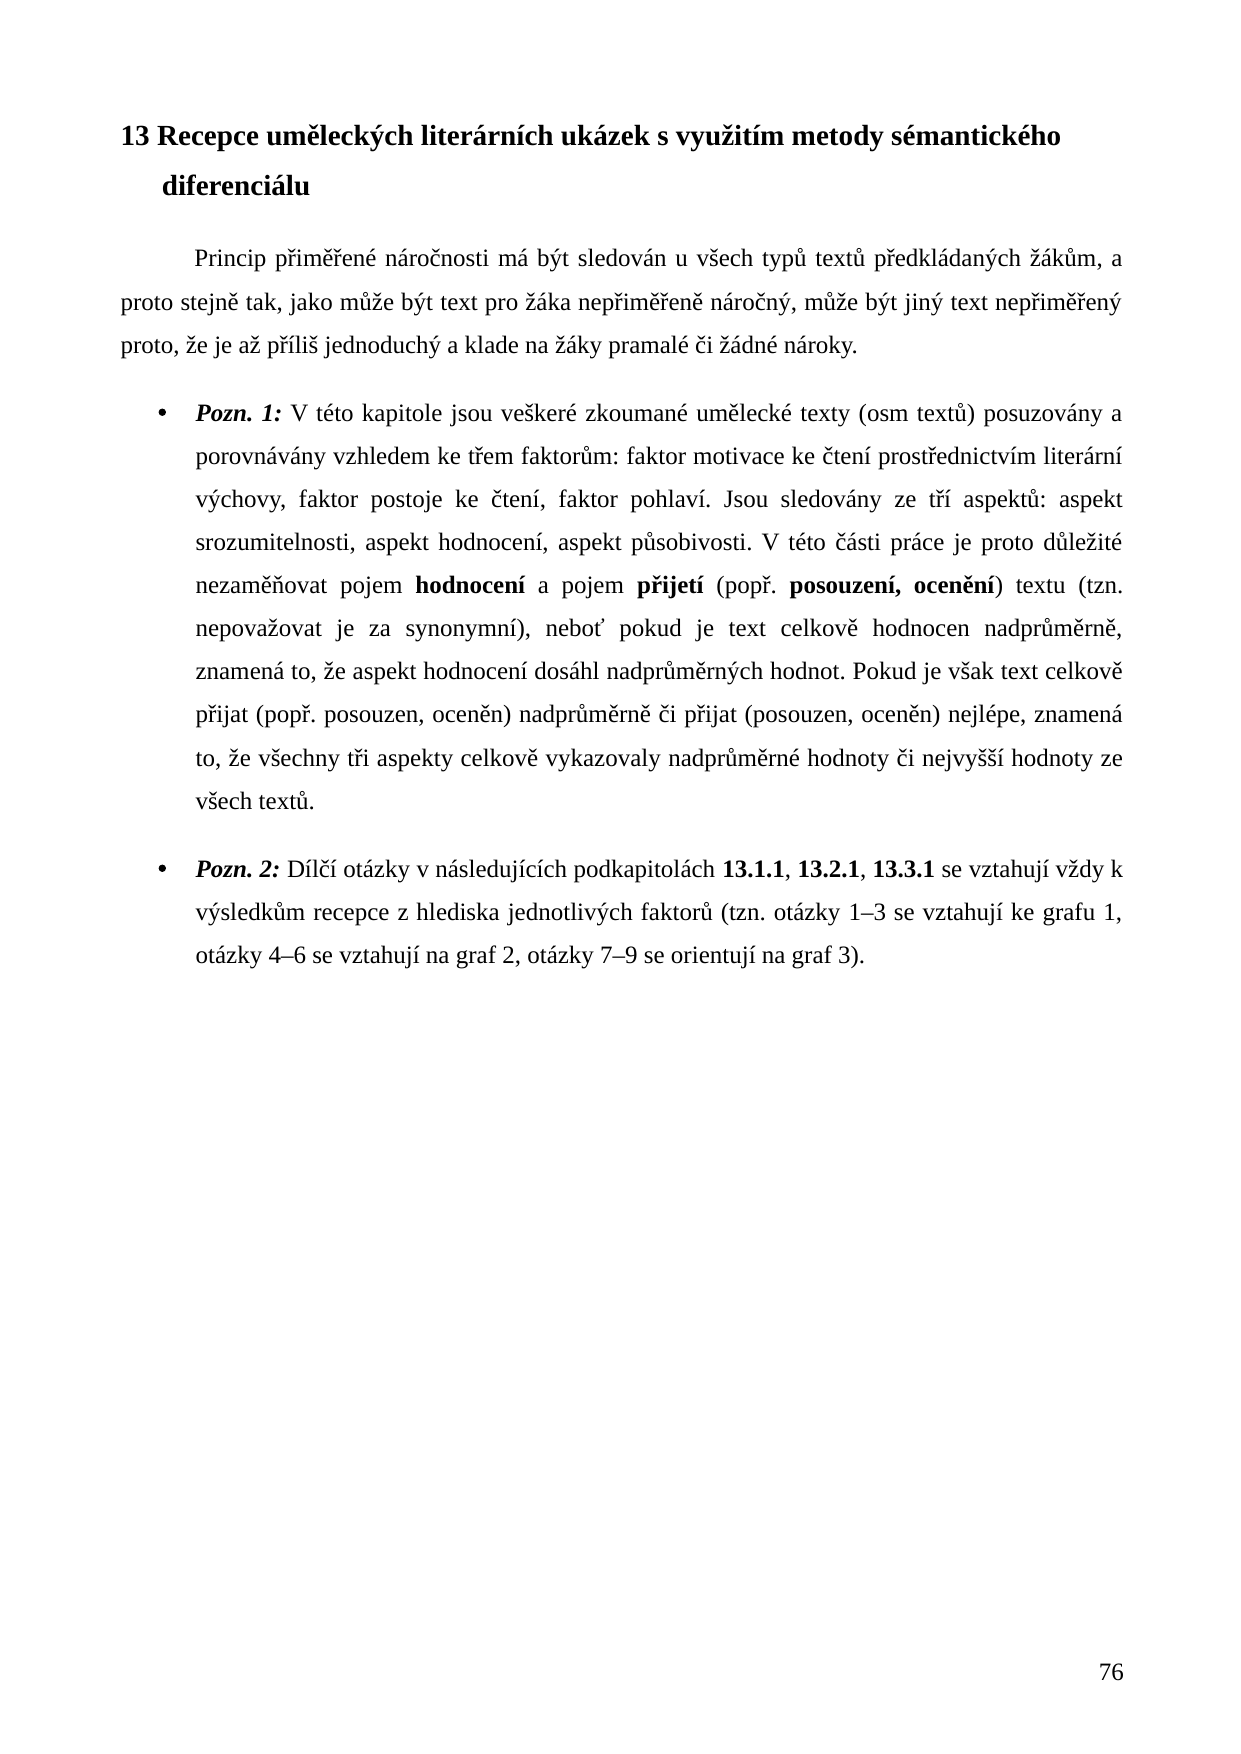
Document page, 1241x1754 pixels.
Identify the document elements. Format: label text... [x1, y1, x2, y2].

subtitle 13 Recepce uměleckých literárních ukázek s využitím metody sémantického [120, 118, 1123, 152]
list Pozn. 1: V této kapitole jsou veškeré zkoumané umělecké texty (osm textů) posuzovány a porovnávány vzhledem ke třem faktorům: faktor motivace ke čtení prostřednictvím literární výchovy, faktor postoje ke čtení, faktor pohlaví. Jsou sledovány ze tří aspektů: aspekt srozumitelnosti, aspekt hodnocení, aspekt působivosti. V této části práce je proto důležité nezaměňovat pojem hodnocení a pojem přijetí (popř. posouzení, ocenění) textu (tzn. nepovažovat je za synonymní), neboť pokud je text celkově hodnocen nadprůměrně, znamená to, že aspekt hodnocení dosáhl nadprůměrných hodnot. Pokud je však text celkově přijat (popř. posouzen, oceněn) nadprůměrně či přijat (posouzen, oceněn) nejlépe, znamená to, že všechny tři aspekty celkově vykazovaly nadprůměrné hodnoty či nejvyšší hodnoty ze všech textů. [158, 398, 1123, 814]
list Pozn. 2: Dílčí otázky v následujících podkapitolách 13.1.1, 13.2.1, 13.3.1 se vztahují vždy k výsledkům recepce z hlediska jednotlivých faktorů (tzn. otázky 1–3 se vztahují ke grafu 1, otázky 4–6 se vztahují na graf 2, otázky 7–9 se orientují na graf 3). [158, 854, 1123, 969]
text Princip přiměřené náročnosti má být sledován u všech typů textů předkládaných žákům, a proto stejně tak, jako může být text pro žáka nepřiměřeně náročný, může být jiný text nepřiměřený proto, že je až příliš jednoduchý a klade na žáky pramalé či žádné nároky. [120, 243, 1123, 358]
subtitle diferenciálu [162, 168, 1123, 202]
